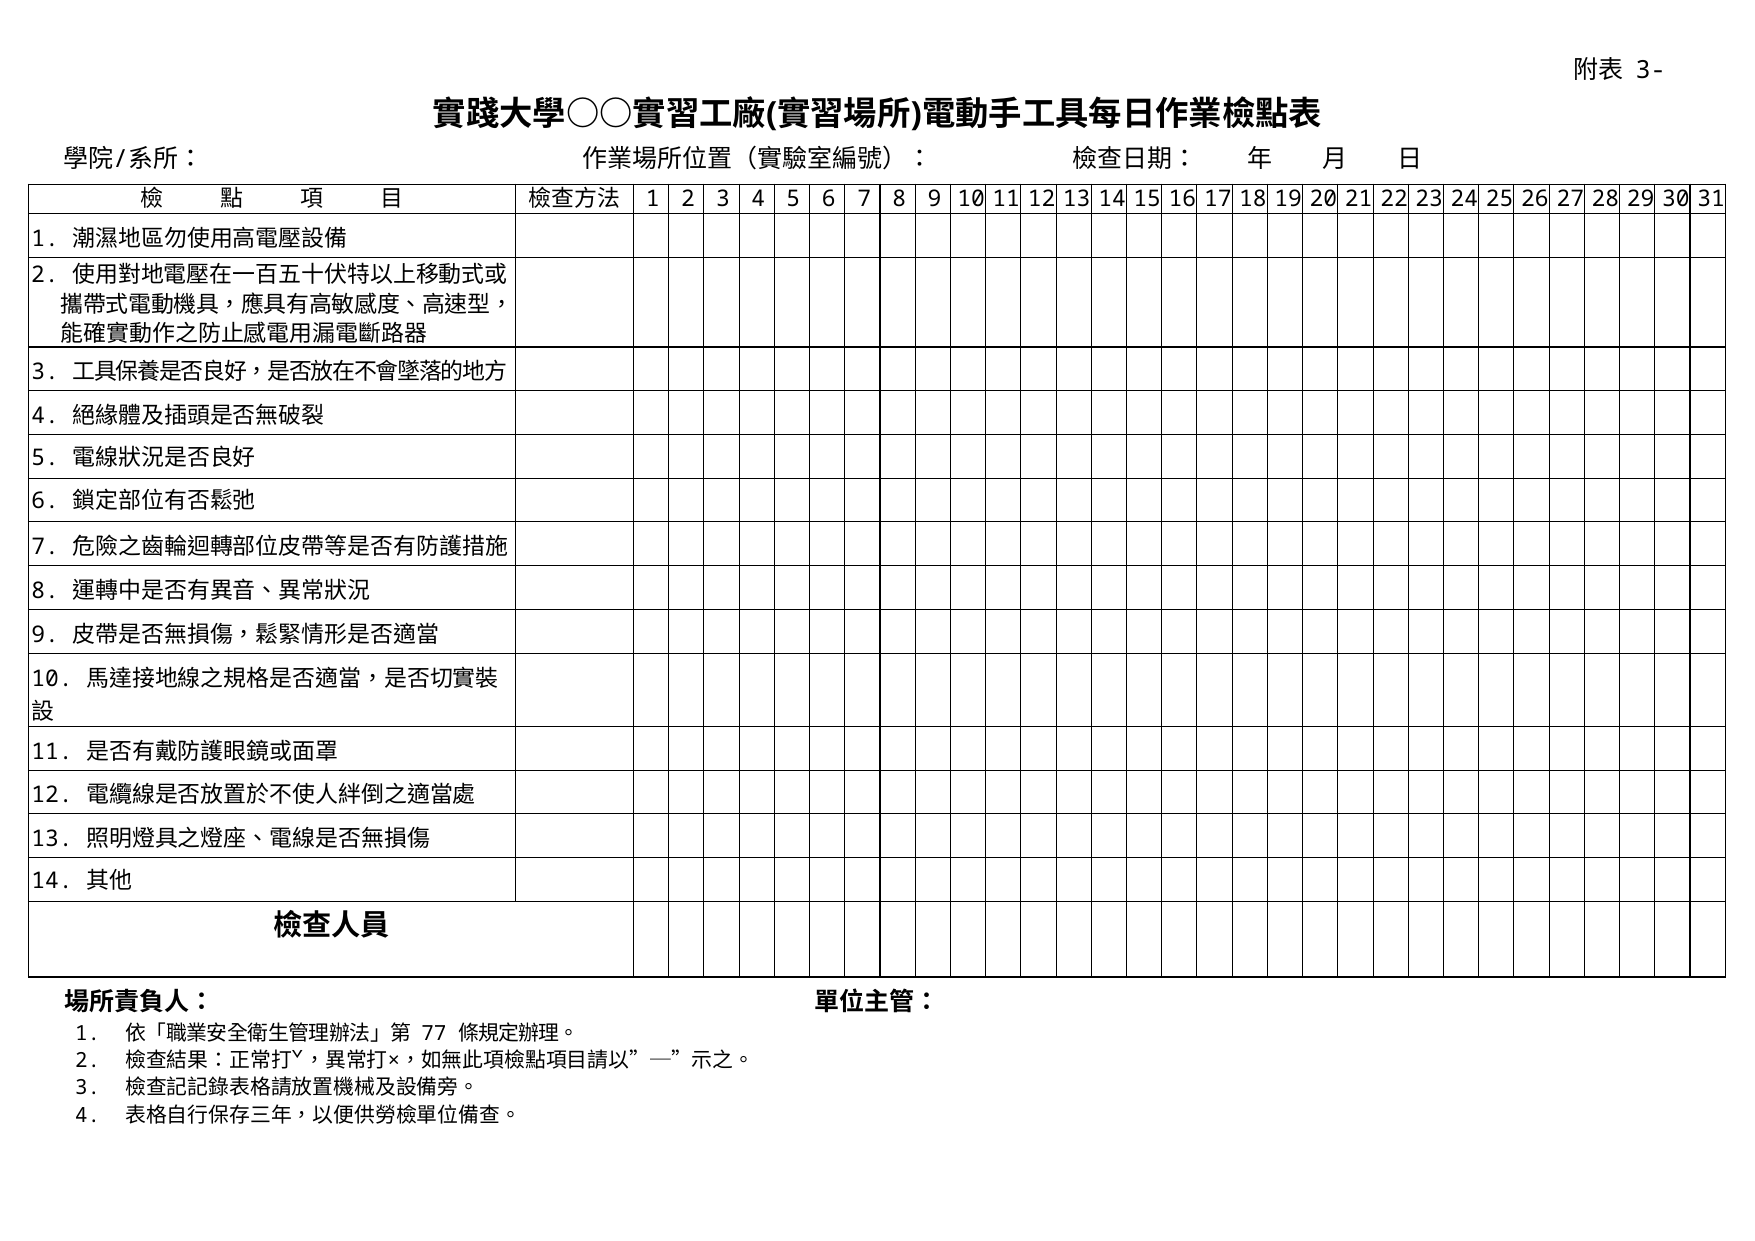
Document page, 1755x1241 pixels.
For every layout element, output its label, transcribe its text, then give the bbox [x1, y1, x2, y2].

table_cell [1021, 610, 1056, 652]
table_cell [1303, 391, 1337, 434]
table_cell [1691, 391, 1725, 434]
table_cell [1268, 214, 1302, 257]
table_cell [1338, 727, 1373, 769]
table_cell [1057, 771, 1091, 813]
table_header 4 [740, 185, 774, 213]
table_cell 9. 皮帶是否無損傷，鬆緊情形是否適當 [29, 610, 515, 652]
table_cell [1268, 391, 1302, 434]
table_cell [1409, 814, 1443, 857]
table_cell [775, 902, 809, 976]
table_cell [704, 522, 739, 565]
table_cell 7. 危險之齒輪迴轉部位皮帶等是否有防護措施 [29, 522, 515, 565]
table_cell [1021, 435, 1056, 478]
table_cell [1550, 771, 1584, 813]
table_cell 3. 工具保養是否良好，是否放在不會墜落的地方 [29, 348, 515, 390]
table_cell [1409, 858, 1443, 901]
table_cell [1585, 771, 1619, 813]
table_cell [1550, 391, 1584, 434]
table_cell [1550, 214, 1584, 257]
table_header 14 [1092, 185, 1126, 213]
table_cell [516, 610, 633, 652]
table_cell [775, 522, 809, 565]
table_cell [1162, 610, 1196, 652]
table_cell [1303, 727, 1337, 769]
table_cell [775, 727, 809, 769]
table_cell [1620, 610, 1654, 652]
table_cell [1585, 479, 1619, 521]
table_cell [1338, 814, 1373, 857]
table_cell [669, 727, 703, 769]
table_cell [516, 654, 633, 726]
table_cell [1197, 902, 1232, 976]
table_header 檢查方法 [516, 185, 633, 213]
table_cell [704, 214, 739, 257]
table_cell [1514, 727, 1549, 769]
table_cell [1127, 214, 1161, 257]
table_cell [1233, 771, 1267, 813]
table_cell [775, 479, 809, 521]
table_cell [1620, 348, 1654, 390]
table_cell [1092, 654, 1126, 726]
table_cell [516, 214, 633, 257]
table_header 2 [669, 185, 703, 213]
table_cell [775, 814, 809, 857]
table_cell 14. 其他 [29, 858, 515, 901]
table_cell [1550, 858, 1584, 901]
table_cell [1550, 522, 1584, 565]
table_cell [1303, 435, 1337, 478]
table_cell [1409, 522, 1443, 565]
table_cell [845, 522, 879, 565]
table_header 6 [810, 185, 844, 213]
table_cell [669, 858, 703, 901]
table_cell [951, 814, 985, 857]
table_cell [1268, 566, 1302, 608]
table_cell [1585, 214, 1619, 257]
table_cell [1127, 902, 1161, 976]
table_cell [1127, 435, 1161, 478]
table_cell [881, 727, 915, 769]
table_cell [775, 654, 809, 726]
table_cell [1479, 435, 1513, 478]
table_cell [1620, 435, 1654, 478]
table_cell [1409, 654, 1443, 726]
table_cell [1409, 258, 1443, 346]
table_cell [1409, 727, 1443, 769]
table_cell [1021, 522, 1056, 565]
table_cell [1057, 258, 1091, 346]
table_cell [1585, 814, 1619, 857]
table_cell [1197, 814, 1232, 857]
table_cell [1655, 348, 1689, 390]
table_header 15 [1127, 185, 1161, 213]
list 檢查記記錄表格請放置機械及設備旁。 [75, 1073, 1739, 1100]
table_cell [1127, 258, 1161, 346]
table_cell [1444, 479, 1478, 521]
table_cell [810, 348, 844, 390]
table_cell [1092, 727, 1126, 769]
table_cell [1620, 566, 1654, 608]
table_cell [845, 610, 879, 652]
table_cell 12. 電纜線是否放置於不使人絆倒之適當處 [29, 771, 515, 813]
table_cell [1585, 348, 1619, 390]
table_cell [1197, 348, 1232, 390]
table_cell [1409, 610, 1443, 652]
table_cell [1021, 771, 1056, 813]
table_cell [1479, 258, 1513, 346]
table_cell [1197, 479, 1232, 521]
table_cell [740, 610, 774, 652]
table_cell [775, 258, 809, 346]
table_cell [951, 522, 985, 565]
table_cell [1162, 654, 1196, 726]
table_cell [669, 654, 703, 726]
table_cell [1374, 435, 1408, 478]
table_cell [986, 771, 1020, 813]
table_cell [916, 391, 950, 434]
table_cell [845, 348, 879, 390]
table_cell [1409, 435, 1443, 478]
table_cell [1374, 258, 1408, 346]
table_cell [634, 814, 668, 857]
table_cell [1620, 214, 1654, 257]
table_cell [1550, 814, 1584, 857]
table_cell [634, 214, 668, 257]
table_cell 1. 潮濕地區勿使用高電壓設備 [29, 214, 515, 257]
table_cell [810, 727, 844, 769]
table_cell [1479, 214, 1513, 257]
table_cell [1303, 814, 1337, 857]
table_cell [669, 610, 703, 652]
table_cell [1514, 902, 1549, 976]
table_cell [1092, 258, 1126, 346]
table_cell [634, 348, 668, 390]
table_cell [1620, 479, 1654, 521]
table_cell [740, 479, 774, 521]
table_cell [1585, 902, 1619, 976]
table_cell [1444, 771, 1478, 813]
table_cell [1268, 771, 1302, 813]
table_cell [1444, 391, 1478, 434]
table_cell [634, 522, 668, 565]
table_cell [1233, 522, 1267, 565]
table_cell [1479, 814, 1513, 857]
table_cell [1092, 610, 1126, 652]
table_cell [1691, 727, 1725, 769]
table_cell [1057, 522, 1091, 565]
table_cell [1479, 858, 1513, 901]
table_cell [810, 435, 844, 478]
table_cell [669, 258, 703, 346]
table_cell [1268, 858, 1302, 901]
table_cell [1444, 348, 1478, 390]
table_cell [845, 214, 879, 257]
table_cell [810, 902, 844, 976]
table_cell [1585, 435, 1619, 478]
table_cell [1127, 348, 1161, 390]
table_cell [1268, 522, 1302, 565]
table_cell [845, 391, 879, 434]
table_cell [916, 258, 950, 346]
table_cell [1162, 858, 1196, 901]
table_cell [1691, 610, 1725, 652]
table_cell [1514, 435, 1549, 478]
table_cell [881, 814, 915, 857]
table_cell [845, 654, 879, 726]
table_cell [1127, 391, 1161, 434]
table_header 8 [881, 185, 915, 213]
table_cell [1197, 771, 1232, 813]
table_cell [634, 727, 668, 769]
table_cell [951, 435, 985, 478]
table_cell [740, 727, 774, 769]
table_cell [1057, 435, 1091, 478]
table_cell [951, 258, 985, 346]
table_cell [1057, 610, 1091, 652]
table_cell [1514, 814, 1549, 857]
table_cell [1162, 727, 1196, 769]
table_cell [986, 479, 1020, 521]
table_cell [1691, 771, 1725, 813]
table_cell [669, 771, 703, 813]
table_cell [1092, 902, 1126, 976]
table_cell [1409, 902, 1443, 976]
table_cell [1162, 814, 1196, 857]
table_cell [1338, 566, 1373, 608]
table_header 25 [1479, 185, 1513, 213]
table_cell [1303, 479, 1337, 521]
table_cell [881, 391, 915, 434]
table_cell [1057, 566, 1091, 608]
table_cell [1197, 566, 1232, 608]
table_cell [1514, 566, 1549, 608]
table_cell [881, 348, 915, 390]
table_cell [881, 858, 915, 901]
table_cell 2. 使用對地電壓在一百五十伏特以上移動式或攜帶式電動機具，應具有高敏感度、高速型， 能確實動作之防止感電用漏電斷路器 [29, 258, 515, 346]
table_cell [634, 566, 668, 608]
table_cell [516, 348, 633, 390]
table_cell [1303, 258, 1337, 346]
table_cell [986, 902, 1020, 976]
table_cell [775, 566, 809, 608]
table_cell [1268, 814, 1302, 857]
table_cell [775, 858, 809, 901]
table_cell [1655, 727, 1689, 769]
table_cell [1655, 391, 1689, 434]
table_cell [1444, 727, 1478, 769]
table_cell [810, 858, 844, 901]
table_cell [986, 566, 1020, 608]
table_cell [1409, 391, 1443, 434]
table_cell [1374, 727, 1408, 769]
table_cell [1585, 522, 1619, 565]
table_cell [740, 391, 774, 434]
table_header 31 [1691, 185, 1725, 213]
table_header 12 [1021, 185, 1056, 213]
table_header 23 [1409, 185, 1443, 213]
table_cell [1233, 858, 1267, 901]
table_cell [1479, 348, 1513, 390]
table_cell [1021, 654, 1056, 726]
table_cell [1021, 348, 1056, 390]
table_cell [916, 522, 950, 565]
table_cell [1338, 858, 1373, 901]
table_cell [1374, 814, 1408, 857]
table_cell [951, 727, 985, 769]
table_cell [1585, 258, 1619, 346]
table_cell [845, 814, 879, 857]
table_cell [1550, 727, 1584, 769]
table_cell [1162, 902, 1196, 976]
table_cell [516, 771, 633, 813]
table_cell [1057, 479, 1091, 521]
table_cell [1620, 258, 1654, 346]
table_cell [1374, 902, 1408, 976]
table_cell [634, 391, 668, 434]
table_cell [1444, 858, 1478, 901]
table_cell [740, 348, 774, 390]
table_cell [740, 858, 774, 901]
table_header 17 [1197, 185, 1232, 213]
text 學院/系所： 作業場所位置（實驗室編號）： 檢查日期： 年 月 日 [63, 139, 1739, 175]
table_cell [1303, 522, 1337, 565]
table_cell [1444, 610, 1478, 652]
table_cell [704, 814, 739, 857]
table_cell [1655, 258, 1689, 346]
table_cell [1374, 348, 1408, 390]
table_cell [516, 522, 633, 565]
table_cell [1514, 522, 1549, 565]
table_cell [775, 610, 809, 652]
list 依「職業安全衛生管理辦法」第 77 條規定辦理。 [75, 1018, 1739, 1046]
table_header 3 [704, 185, 739, 213]
table_header 21 [1338, 185, 1373, 213]
table_cell [1550, 479, 1584, 521]
table_cell [1479, 522, 1513, 565]
table_cell [1479, 479, 1513, 521]
table_cell [1127, 566, 1161, 608]
table_cell [1409, 566, 1443, 608]
table_cell [1092, 348, 1126, 390]
table_cell [1444, 522, 1478, 565]
table_header 19 [1268, 185, 1302, 213]
table_cell [1620, 727, 1654, 769]
table_cell [1021, 727, 1056, 769]
table_cell [1655, 610, 1689, 652]
table_cell [1374, 654, 1408, 726]
table_cell [881, 771, 915, 813]
table_cell [881, 435, 915, 478]
table_cell [669, 391, 703, 434]
table_cell [516, 727, 633, 769]
table_cell [1550, 654, 1584, 726]
table_cell [634, 610, 668, 652]
table_cell [1691, 654, 1725, 726]
table_header 24 [1444, 185, 1478, 213]
table_cell [1021, 214, 1056, 257]
table_header 9 [916, 185, 950, 213]
table_cell [881, 258, 915, 346]
table_cell [845, 858, 879, 901]
table_cell [1268, 348, 1302, 390]
table_cell [1374, 391, 1408, 434]
table_cell [951, 348, 985, 390]
table_cell 13. 照明燈具之燈座、電線是否無損傷 [29, 814, 515, 857]
table_header 檢 點 項 目 [29, 185, 515, 213]
table_cell [810, 814, 844, 857]
table_cell [951, 654, 985, 726]
table_cell [1479, 727, 1513, 769]
table_cell [1092, 214, 1126, 257]
table_cell [1057, 902, 1091, 976]
table_cell 4. 絕緣體及插頭是否無破裂 [29, 391, 515, 434]
table_cell [1338, 348, 1373, 390]
table_cell [951, 214, 985, 257]
table_cell [1162, 258, 1196, 346]
table_cell [740, 435, 774, 478]
table_cell [704, 902, 739, 976]
table_cell [881, 479, 915, 521]
table_cell [986, 727, 1020, 769]
table_cell [845, 479, 879, 521]
table_cell [1444, 902, 1478, 976]
table_cell [1127, 771, 1161, 813]
table_cell [740, 902, 774, 976]
table_cell [1162, 479, 1196, 521]
table_cell [1057, 654, 1091, 726]
table_cell [704, 654, 739, 726]
table_header 13 [1057, 185, 1091, 213]
table_cell [1127, 610, 1161, 652]
table_cell [1338, 258, 1373, 346]
table_cell [1162, 214, 1196, 257]
table_cell [1057, 391, 1091, 434]
table_cell [1268, 479, 1302, 521]
table_cell [1691, 858, 1725, 901]
table_cell [1092, 771, 1126, 813]
table_cell [1655, 435, 1689, 478]
table_cell [1162, 566, 1196, 608]
table_cell [1162, 391, 1196, 434]
table_cell [704, 727, 739, 769]
table_cell [1655, 654, 1689, 726]
table_cell [1374, 610, 1408, 652]
table_cell [1444, 435, 1478, 478]
table_cell [1021, 391, 1056, 434]
table_cell [1127, 814, 1161, 857]
table_cell [1585, 566, 1619, 608]
table_cell [951, 610, 985, 652]
table_cell [1338, 435, 1373, 478]
table_cell [740, 566, 774, 608]
table_cell [740, 814, 774, 857]
table_cell [1057, 727, 1091, 769]
table_cell [1620, 771, 1654, 813]
table_cell [881, 566, 915, 608]
table_header 1 [634, 185, 668, 213]
table_cell [740, 654, 774, 726]
table_cell [951, 902, 985, 976]
table_cell [704, 610, 739, 652]
table_cell [1021, 258, 1056, 346]
table_cell [1374, 522, 1408, 565]
table_cell [740, 214, 774, 257]
table_cell [1057, 814, 1091, 857]
table_cell [1268, 258, 1302, 346]
table_cell [1655, 858, 1689, 901]
table_cell [1691, 258, 1725, 346]
table_cell [916, 348, 950, 390]
table_cell [1303, 348, 1337, 390]
table_cell [1092, 522, 1126, 565]
table_cell [740, 258, 774, 346]
table_cell [1479, 771, 1513, 813]
table_cell [634, 479, 668, 521]
table_cell [1197, 391, 1232, 434]
table_cell [1233, 727, 1267, 769]
table_cell [775, 391, 809, 434]
table_cell [1127, 858, 1161, 901]
table_cell [916, 610, 950, 652]
table_cell [951, 771, 985, 813]
table_cell [845, 771, 879, 813]
table_cell [1233, 348, 1267, 390]
table_cell [1197, 522, 1232, 565]
table_cell [634, 902, 668, 976]
table_cell [775, 348, 809, 390]
table_cell [1197, 727, 1232, 769]
table_cell [669, 902, 703, 976]
table_cell [810, 771, 844, 813]
table_cell [1162, 435, 1196, 478]
table_cell [1233, 214, 1267, 257]
table_cell 8. 運轉中是否有異音、異常狀況 [29, 566, 515, 608]
table_cell [951, 566, 985, 608]
table_cell [1303, 902, 1337, 976]
table_cell [1233, 654, 1267, 726]
table_cell [516, 258, 633, 346]
table_header 26 [1514, 185, 1549, 213]
table_cell [845, 435, 879, 478]
table_cell [634, 654, 668, 726]
table_cell [1338, 522, 1373, 565]
table_cell [1197, 435, 1232, 478]
table_cell [669, 522, 703, 565]
table_cell [1479, 902, 1513, 976]
table_cell [775, 435, 809, 478]
table_header 27 [1550, 185, 1584, 213]
table_cell [1444, 654, 1478, 726]
table_cell [1303, 610, 1337, 652]
table_cell [986, 654, 1020, 726]
table_cell [810, 214, 844, 257]
list 表格自行保存三年，以便供勞檢單位備查。 [75, 1100, 1739, 1128]
table_cell [1691, 902, 1725, 976]
table_cell [1374, 214, 1408, 257]
table_cell [1620, 902, 1654, 976]
table_cell [1233, 258, 1267, 346]
table_cell [1479, 391, 1513, 434]
table_cell 6. 鎖定部位有否鬆弛 [29, 479, 515, 521]
table_cell [1585, 610, 1619, 652]
table_cell [1162, 348, 1196, 390]
table_cell [986, 258, 1020, 346]
table_cell [1092, 858, 1126, 901]
table_cell [704, 479, 739, 521]
table_cell [1585, 654, 1619, 726]
table_cell [1092, 435, 1126, 478]
table_cell [634, 771, 668, 813]
table_cell [845, 258, 879, 346]
table_cell [1092, 391, 1126, 434]
table_cell [1620, 391, 1654, 434]
table_cell [775, 214, 809, 257]
table_cell [1620, 814, 1654, 857]
table_cell [1409, 348, 1443, 390]
table_cell [1197, 214, 1232, 257]
table_cell [704, 858, 739, 901]
table_cell [1127, 727, 1161, 769]
table_cell 檢查人員 [29, 902, 633, 976]
table_cell [1197, 858, 1232, 901]
table_cell [916, 771, 950, 813]
table_cell [1374, 858, 1408, 901]
table_cell [810, 654, 844, 726]
table_cell [845, 727, 879, 769]
table_cell [1514, 858, 1549, 901]
table_cell [1197, 258, 1232, 346]
table_cell [986, 435, 1020, 478]
table_cell [881, 522, 915, 565]
table_cell [1374, 771, 1408, 813]
table_cell [916, 902, 950, 976]
table_cell [1514, 391, 1549, 434]
table_cell [986, 391, 1020, 434]
table_cell [951, 391, 985, 434]
table_cell 11. 是否有戴防護眼鏡或面罩 [29, 727, 515, 769]
table_cell [986, 610, 1020, 652]
table_cell [1585, 727, 1619, 769]
table_cell [1233, 902, 1267, 976]
table_cell [1514, 479, 1549, 521]
table_cell [1338, 771, 1373, 813]
table_cell [1162, 522, 1196, 565]
table_cell 10. 馬達接地線之規格是否適當，是否切實裝設 [29, 654, 515, 726]
table_cell [881, 610, 915, 652]
table_cell [1303, 566, 1337, 608]
table_cell [704, 566, 739, 608]
table_cell [1127, 479, 1161, 521]
table_cell [1550, 902, 1584, 976]
table_header 30 [1655, 185, 1689, 213]
table_cell [810, 391, 844, 434]
table_cell [1585, 391, 1619, 434]
table_cell [916, 654, 950, 726]
table_cell [1550, 348, 1584, 390]
table_cell [916, 566, 950, 608]
table_cell [986, 858, 1020, 901]
table_cell [1514, 348, 1549, 390]
table_cell [516, 566, 633, 608]
table_cell [881, 902, 915, 976]
table_cell [1655, 522, 1689, 565]
table_cell [1655, 214, 1689, 257]
table_cell [1444, 258, 1478, 346]
table_cell [1444, 814, 1478, 857]
table_cell [881, 654, 915, 726]
table_cell [916, 858, 950, 901]
table_cell [516, 814, 633, 857]
table_header 29 [1620, 185, 1654, 213]
table_cell [669, 566, 703, 608]
table_cell [1268, 902, 1302, 976]
table_cell [1514, 214, 1549, 257]
table_cell [1691, 479, 1725, 521]
table_cell 5. 電線狀況是否良好 [29, 435, 515, 478]
table_cell [775, 771, 809, 813]
table_cell [1691, 435, 1725, 478]
table_cell [669, 435, 703, 478]
table_cell [1409, 214, 1443, 257]
table_cell [1655, 814, 1689, 857]
table_cell [740, 522, 774, 565]
table_cell [1444, 566, 1478, 608]
table_header 18 [1233, 185, 1267, 213]
table_cell [1514, 654, 1549, 726]
table_cell [1514, 258, 1549, 346]
table_cell [845, 902, 879, 976]
table_cell [1303, 771, 1337, 813]
table_cell [1127, 522, 1161, 565]
table_header 7 [845, 185, 879, 213]
table_cell [986, 348, 1020, 390]
table_cell [951, 858, 985, 901]
table_cell [516, 858, 633, 901]
table_cell [1092, 814, 1126, 857]
table_cell [1233, 610, 1267, 652]
table_cell [1338, 214, 1373, 257]
table_cell [1409, 479, 1443, 521]
table_cell [634, 258, 668, 346]
table_cell [1655, 902, 1689, 976]
table_cell [704, 391, 739, 434]
table_cell [1338, 902, 1373, 976]
table_cell [810, 479, 844, 521]
table_header 20 [1303, 185, 1337, 213]
table_cell [1268, 727, 1302, 769]
table_cell [1620, 654, 1654, 726]
table_cell [1057, 348, 1091, 390]
table_cell [516, 435, 633, 478]
table_cell [1268, 435, 1302, 478]
table_cell [1233, 435, 1267, 478]
table_cell [1514, 771, 1549, 813]
table_cell [1092, 479, 1126, 521]
table_cell [1021, 902, 1056, 976]
table_cell [1233, 391, 1267, 434]
table_cell [1303, 654, 1337, 726]
table_cell [810, 566, 844, 608]
table_cell [634, 858, 668, 901]
table_cell [1620, 522, 1654, 565]
table_cell [1021, 566, 1056, 608]
table_cell [1444, 214, 1478, 257]
table_cell [1374, 479, 1408, 521]
table_cell [1233, 566, 1267, 608]
table_cell [1268, 610, 1302, 652]
table_cell [1057, 214, 1091, 257]
table_cell [916, 727, 950, 769]
table_cell [1409, 771, 1443, 813]
list 檢查結果：正常打ˇ，異常打×，如無此項檢點項目請以”─”示之。 [75, 1046, 1739, 1073]
table_cell [516, 479, 633, 521]
table_cell [916, 435, 950, 478]
table_cell [740, 771, 774, 813]
table_cell [1655, 566, 1689, 608]
text 實踐大學○○實習工廠(實習場所)電動手工具每日作業檢點表 [367, 83, 1387, 136]
table_cell [916, 814, 950, 857]
table_cell [1691, 566, 1725, 608]
table_cell [704, 771, 739, 813]
table_cell [1655, 479, 1689, 521]
table_cell [1338, 479, 1373, 521]
table_cell [1514, 610, 1549, 652]
table_cell [1303, 858, 1337, 901]
table_header 28 [1585, 185, 1619, 213]
table_cell [881, 214, 915, 257]
table_cell [669, 214, 703, 257]
table_cell [1550, 566, 1584, 608]
table_cell [810, 258, 844, 346]
table_header 16 [1162, 185, 1196, 213]
table_cell [986, 214, 1020, 257]
table_cell [1021, 858, 1056, 901]
table_cell [986, 522, 1020, 565]
table_header 22 [1374, 185, 1408, 213]
table_cell [516, 391, 633, 434]
table_cell [1338, 391, 1373, 434]
table_cell [951, 479, 985, 521]
table_cell [986, 814, 1020, 857]
table_cell [1092, 566, 1126, 608]
table_cell [916, 479, 950, 521]
table_cell [1550, 435, 1584, 478]
table_cell [1691, 522, 1725, 565]
table_cell [1021, 479, 1056, 521]
table_cell [1162, 771, 1196, 813]
subtitle 場所責負人： 單位主管： [64, 977, 1739, 1018]
table_cell [1691, 814, 1725, 857]
table_cell [810, 522, 844, 565]
table_cell [916, 214, 950, 257]
table_cell [669, 479, 703, 521]
table_cell [704, 258, 739, 346]
table_cell [810, 610, 844, 652]
table_cell [1655, 771, 1689, 813]
table_cell [704, 348, 739, 390]
table_cell [1268, 654, 1302, 726]
table_cell [1233, 814, 1267, 857]
table_cell [1479, 610, 1513, 652]
table_cell [669, 348, 703, 390]
table_cell [1550, 258, 1584, 346]
table_cell [1691, 214, 1725, 257]
table_cell [1197, 610, 1232, 652]
table_cell [1021, 814, 1056, 857]
table_cell [1479, 654, 1513, 726]
table_cell [1057, 858, 1091, 901]
table_cell [634, 435, 668, 478]
table_cell [1127, 654, 1161, 726]
table_cell [1585, 858, 1619, 901]
table_header 5 [775, 185, 809, 213]
table_cell [1197, 654, 1232, 726]
table_cell [1338, 610, 1373, 652]
table_cell [845, 566, 879, 608]
table_cell [1338, 654, 1373, 726]
table_header 11 [986, 185, 1020, 213]
table_cell [669, 814, 703, 857]
table_cell [1303, 214, 1337, 257]
table_cell [1691, 348, 1725, 390]
table_cell [1620, 858, 1654, 901]
table_cell [1374, 566, 1408, 608]
table_cell [1479, 566, 1513, 608]
table_cell [1233, 479, 1267, 521]
table_cell [1550, 610, 1584, 652]
table_header 10 [951, 185, 985, 213]
table_cell [704, 435, 739, 478]
